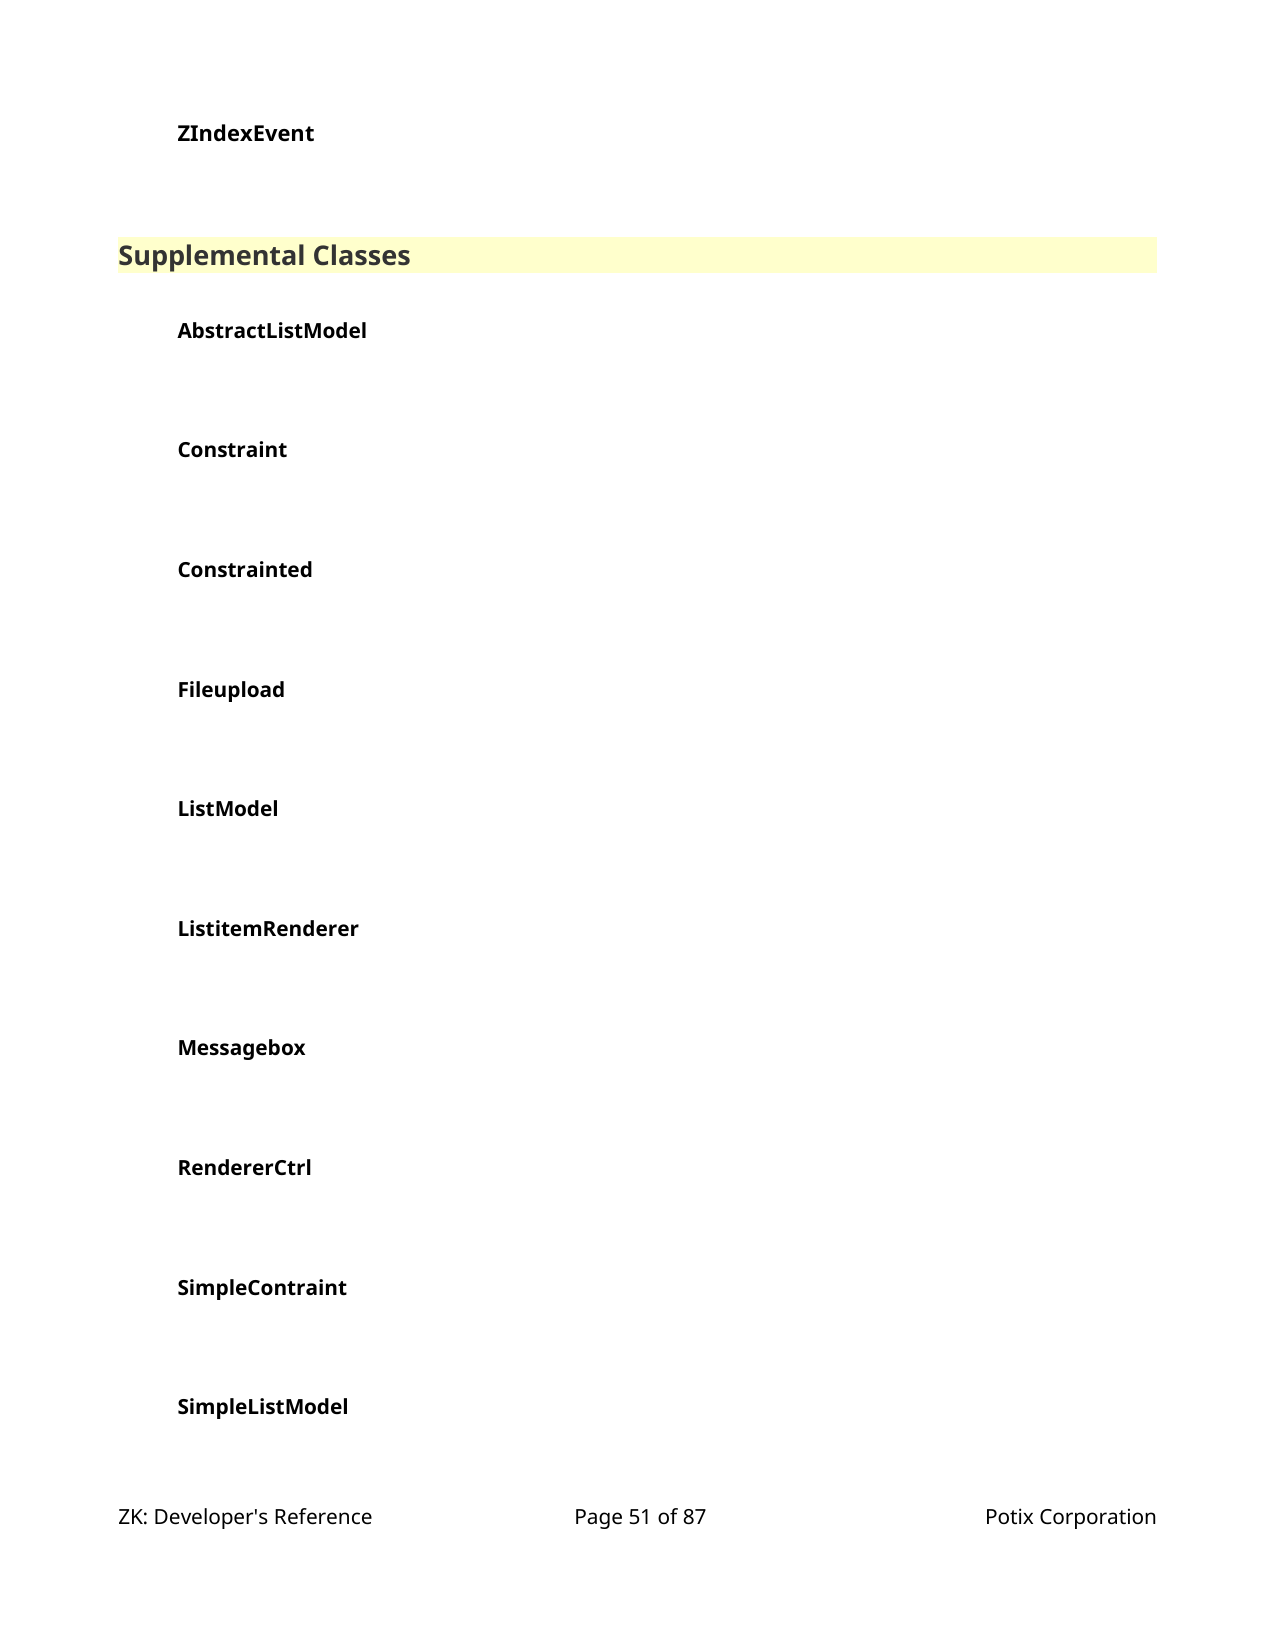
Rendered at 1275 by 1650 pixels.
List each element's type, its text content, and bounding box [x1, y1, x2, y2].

subtitle Constrainted [177, 555, 1157, 583]
subtitle ListModel [177, 794, 1157, 822]
subtitle SimpleContraint [177, 1273, 1157, 1301]
subtitle RendererCtrl [177, 1153, 1157, 1181]
subtitle ZIndexEvent [177, 118, 1157, 148]
subtitle Fileupload [177, 675, 1157, 703]
subtitle SimpleListModel [177, 1392, 1157, 1420]
subtitle Constraint [177, 436, 1157, 464]
subtitle ListitemRenderer [177, 914, 1157, 942]
subtitle Supplemental Classes [118, 237, 1157, 273]
subtitle Messagebox [177, 1033, 1157, 1062]
subtitle AbstractListModel [177, 316, 1157, 344]
